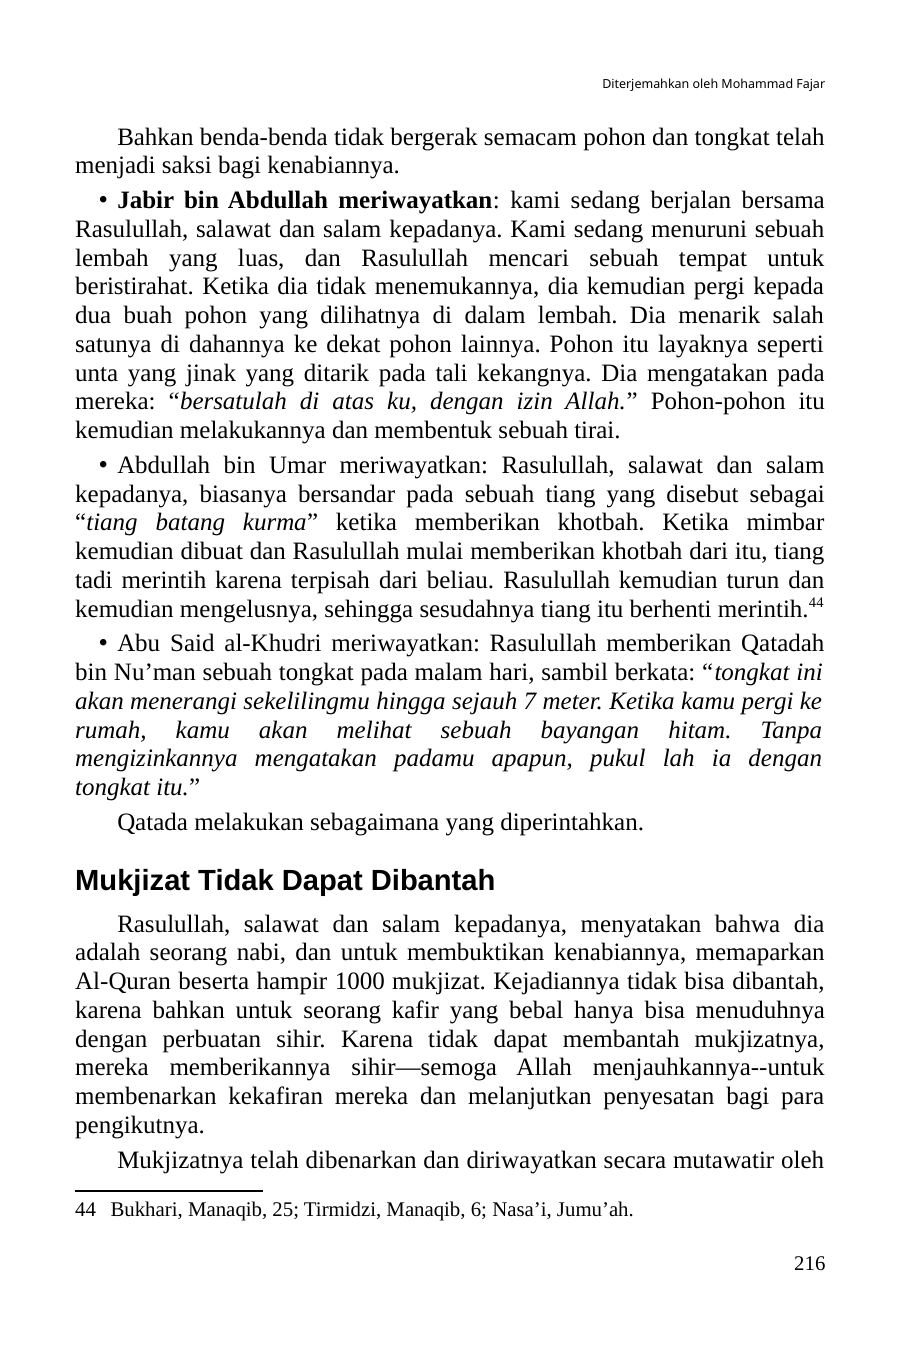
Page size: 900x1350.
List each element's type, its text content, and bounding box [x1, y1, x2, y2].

list Abdullah bin Umar meriwayatkan: Rasulullah, salawat dan salam kepadanya, biasanya bersandar pada sebuah tiang yang disebut sebagai “tiang batang kurma” ketika memberikan khotbah. Ketika mimbar kemudian dibuat dan Rasulullah mulai memberikan khotbah dari itu, tiang tadi merintih karena terpisah dari beliau. Rasulullah kemudian turun dan kemudian mengelusnya, sehingga sesudahnya tiang itu berhenti merintih. [75, 450, 825, 622]
subtitle Mukjizat Tidak Dapat Dibantah [75, 863, 825, 896]
list Abu Said al-Khudri meriwayatkan: Rasulullah memberikan Qatadah bin Nu’man sebuah tongkat pada malam hari, sambil berkata: “tongkat ini akan menerangi sekelilingmu hingga sejauh 7 meter. Ketika kamu pergi ke rumah, kamu akan melihat sebuah bayangan hitam. Tanpa mengizinkannya mengatakan padamu apapun, pukul lah ia dengan tongkat itu.” [75, 628, 825, 801]
list Jabir bin Abdullah meriwayatkan: kami sedang berjalan bersama Rasulullah, salawat dan salam kepadanya. Kami sedang menuruni sebuah lembah yang luas, dan Rasulullah mencari sebuah tempat untuk beristirahat. Ketika dia tidak menemukannya, dia kemudian pergi kepada dua buah pohon yang dilihatnya di dalam lembah. Dia menarik salah satunya di dahannya ke dekat pohon lainnya. Pohon itu layaknya seperti unta yang jinak yang ditarik pada tali kekangnya. Dia mengatakan pada mereka: “bersatulah di atas ku, dengan izin Allah.” Pohon-pohon itu kemudian melakukannya dan membentuk sebuah tirai. [75, 185, 825, 444]
text Mukjizatnya telah dibenarkan dan diriwayatkan secara mutawatir oleh [75, 1145, 825, 1173]
list Bukhari, Manaqib, 25; Tirmidzi, Manaqib, 6; Nasa’i, Jumu’ah. [75, 1197, 825, 1221]
text Rasulullah, salawat dan salam kepadanya, menyatakan bahwa dia adalah seorang nabi, dan untuk membuktikan kenabiannya, memaparkan Al-Quran beserta hampir 1000 mukjizat. Kejadiannya tidak bisa dibantah, karena bahkan untuk seorang kafir yang bebal hanya bisa menuduhnya dengan perbuatan sihir. Karena tidak dapat membantah mukjizatnya, mereka memberikannya sihir—semoga Allah menjauhkannya--untuk membenarkan kekafiran mereka dan melanjutkan penyesatan bagi para pengikutnya. [75, 909, 825, 1139]
text Bahkan benda-benda tidak bergerak semacam pohon dan tongkat telah menjadi saksi bagi kenabiannya. [75, 122, 825, 179]
text Qatada melakukan sebagaimana yang diperintahkan. [75, 807, 825, 836]
